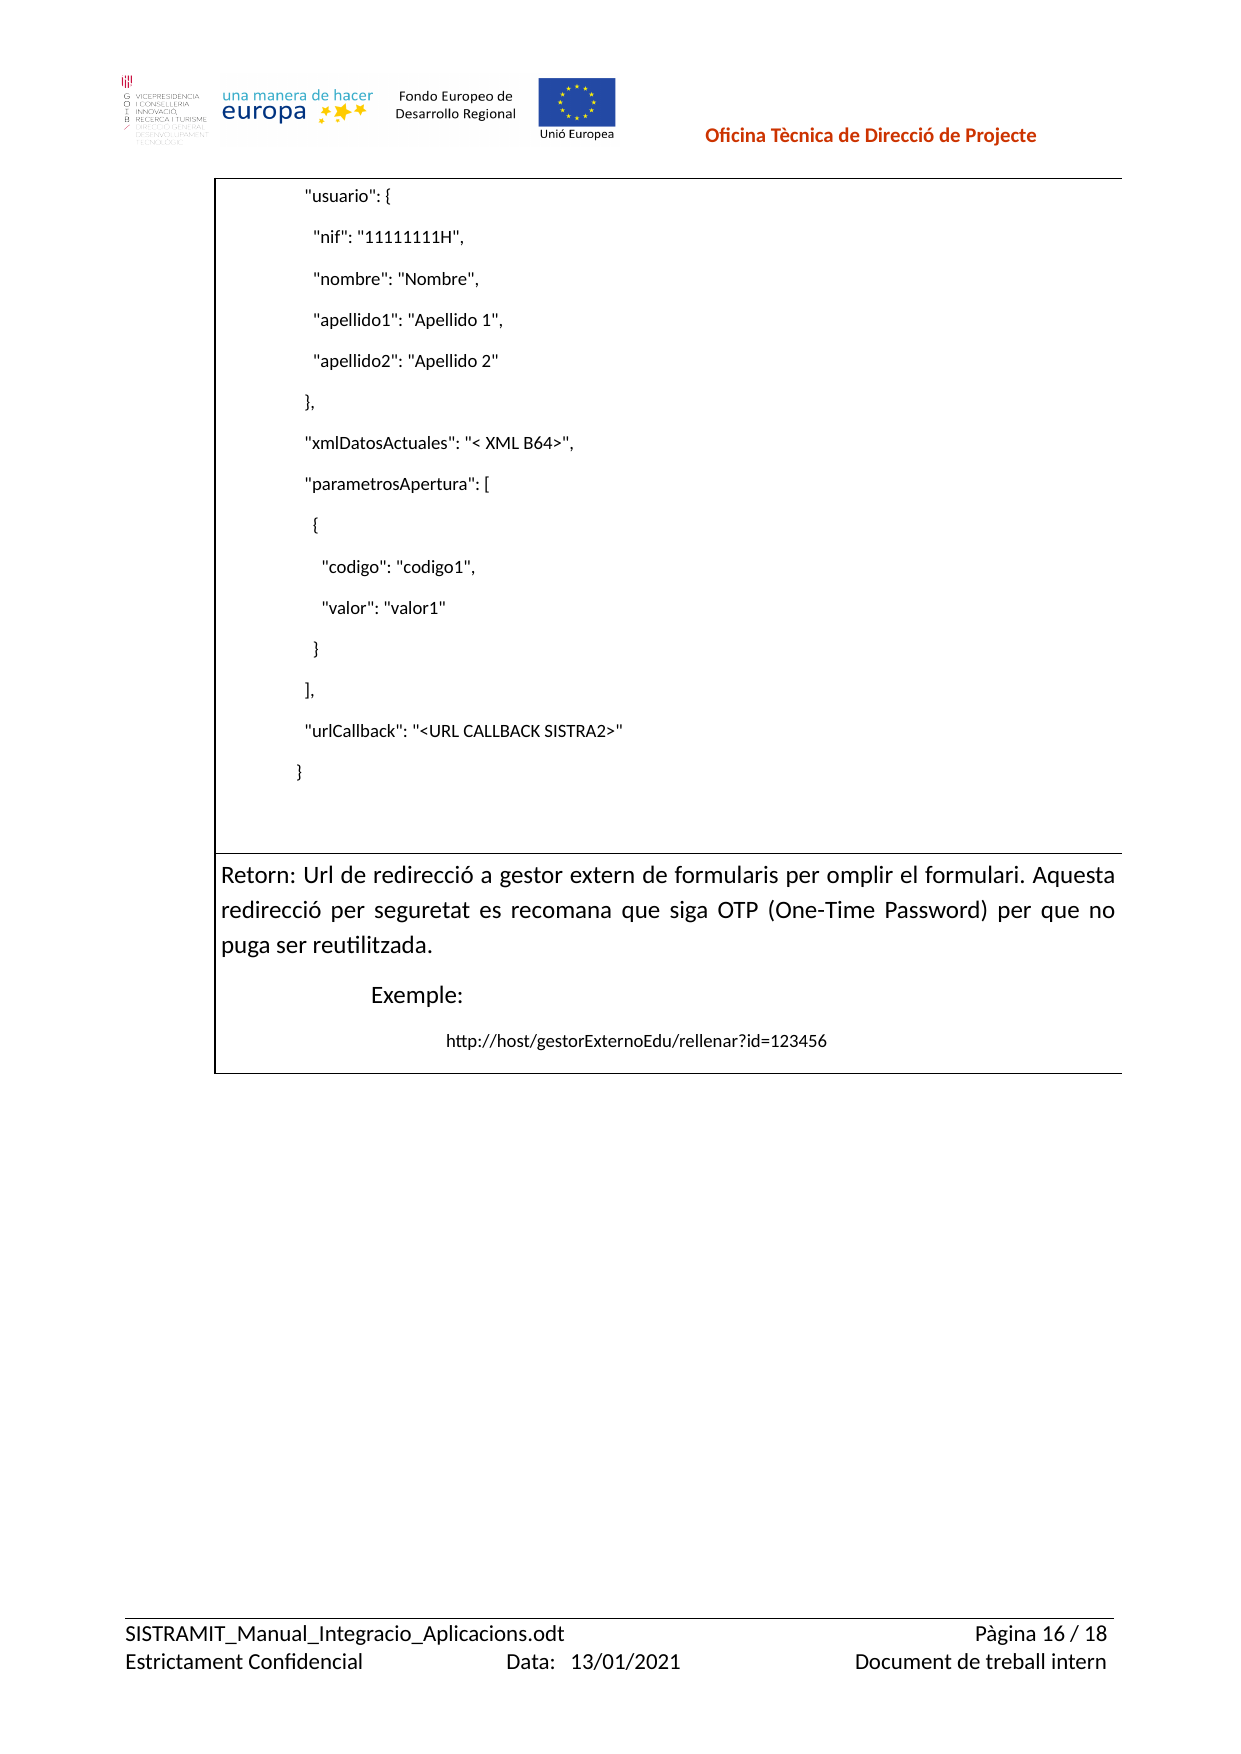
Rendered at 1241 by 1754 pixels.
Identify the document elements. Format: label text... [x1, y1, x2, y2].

picture [219, 73, 621, 147]
table_cell Retorn: Url de redirecció a gestor extern de formularis per omplir el formulari. Aquesta redirecció per seguretat es recomana que siga OTP (One-Time Password) per que no puga ser reutilitzada. Exemple: http://host/gestorExternoEdu/rellenar?id=123456 [216, 854, 1122, 1072]
picture [118, 73, 213, 147]
table_cell "usuario": { "nif": "11111111H", "nombre": "Nombre", "apellido1": "Apellido 1", "apellido2": "Apellido 2" }, "xmlDatosActuales": "< XML B64>", "parametrosApertura": [ { "codigo": "codigo1", "valor": "valor1" } ], "urlCallback": "<URL CALLBACK SISTRA2>" } [216, 179, 1122, 853]
